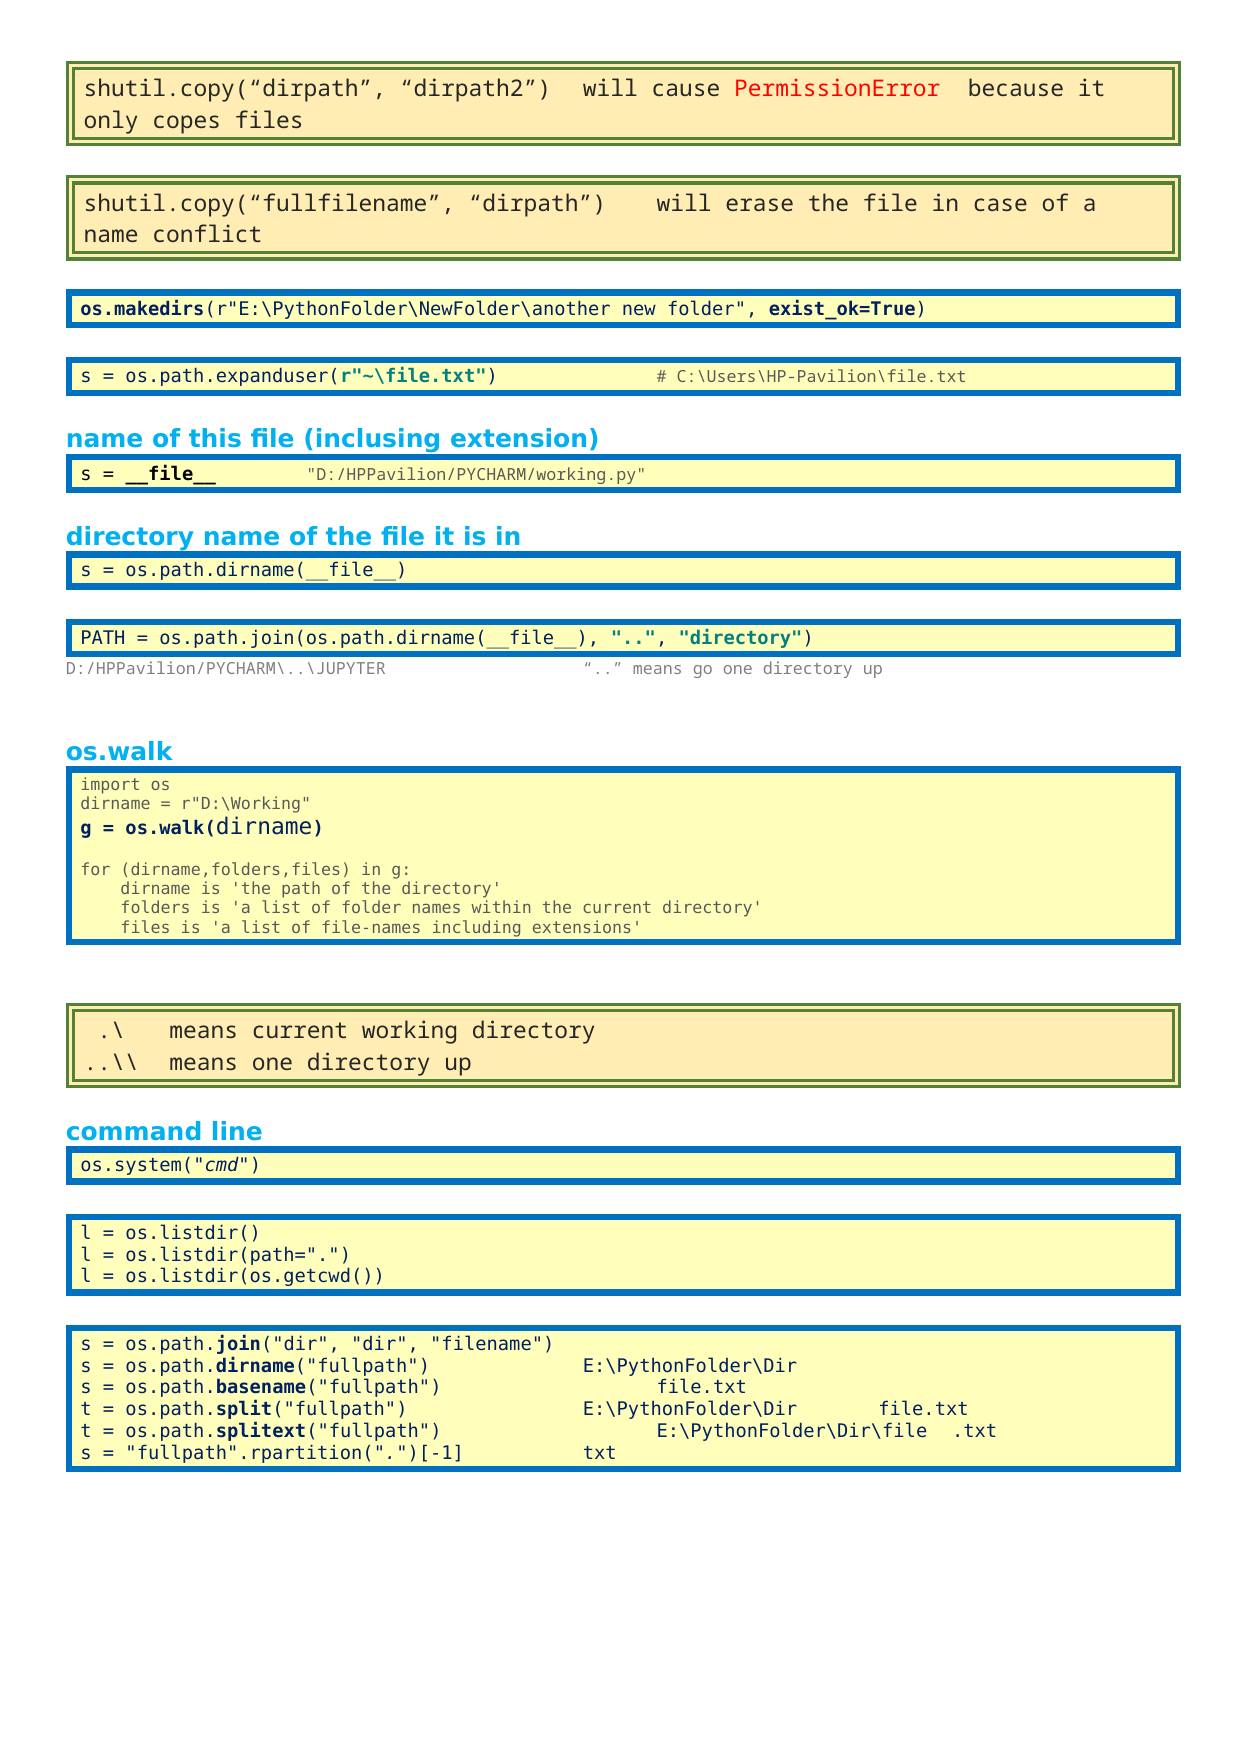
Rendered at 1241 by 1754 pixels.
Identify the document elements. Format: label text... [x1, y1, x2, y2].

text l = os.listdir(os.getcwd()) [72, 1257, 1175, 1289]
text .\ means current working directory [69, 1006, 1178, 1034]
text os.makedirs(r"E:\PythonFolder\NewFolder\another new folder", exist_ok=True) [72, 296, 1175, 322]
text shutil.copy(“dirpath”, “dirpath2”) will cause PermissionError because it only copes files [69, 64, 1178, 143]
text folders is 'a list of folder names within the current directory' [72, 890, 1175, 909]
title name of this file (inclusing extension) [66, 425, 1181, 454]
text s = os.path.join("dir", "dir", "filename") [72, 1331, 1175, 1346]
text s = os.path.dirname("fullpath") E:\PythonFolder\Dir [72, 1346, 1175, 1368]
text D:/HPPavilion/PYCHARM\..\JUPYTER “..” means go one directory up [66, 657, 1181, 680]
text dirname is 'the path of the directory' [72, 871, 1175, 890]
text import os [72, 773, 1175, 786]
text t = os.path.split("fullpath") E:\PythonFolder\Dir file.txt [72, 1390, 1175, 1412]
text ..\\ means one directory up [69, 1034, 1178, 1085]
text os.system("cmd") [72, 1153, 1175, 1178]
text l = os.listdir(path=".") [72, 1235, 1175, 1257]
text g = os.walk(dirname) [72, 805, 1175, 832]
text files is 'a list of file-names including extensions' [72, 909, 1175, 939]
text s = __file__ "D:/HPPavilion/PYCHARM/working.py" [72, 460, 1175, 487]
text PATH = os.path.join(os.path.dirname(__file__), "..", "directory") [72, 625, 1175, 651]
title os.walk [66, 737, 1181, 766]
text s = "fullpath".rpartition(".")[-1] txt [72, 1434, 1175, 1466]
text dirname = r"D:\Working" [72, 786, 1175, 805]
text s = os.path.dirname(__file__) [72, 558, 1175, 583]
text shutil.copy(“fullfilename”, “dirpath”) will erase the file in case of a name conflict [69, 178, 1178, 257]
text s = os.path.basename("fullpath") file.txt [72, 1368, 1175, 1390]
text t = os.path.splitext("fullpath") E:\PythonFolder\Dir\file .txt [72, 1412, 1175, 1434]
text l = os.listdir() [72, 1220, 1175, 1235]
text for (dirname,folders,files) in g: [72, 851, 1175, 871]
text s = os.path.expanduser(r"~\file.txt") # C:\Users\HP-Pavilion\file.txt [72, 363, 1175, 390]
title command line [66, 1117, 1181, 1146]
title directory name of the file it is in [66, 522, 1181, 551]
